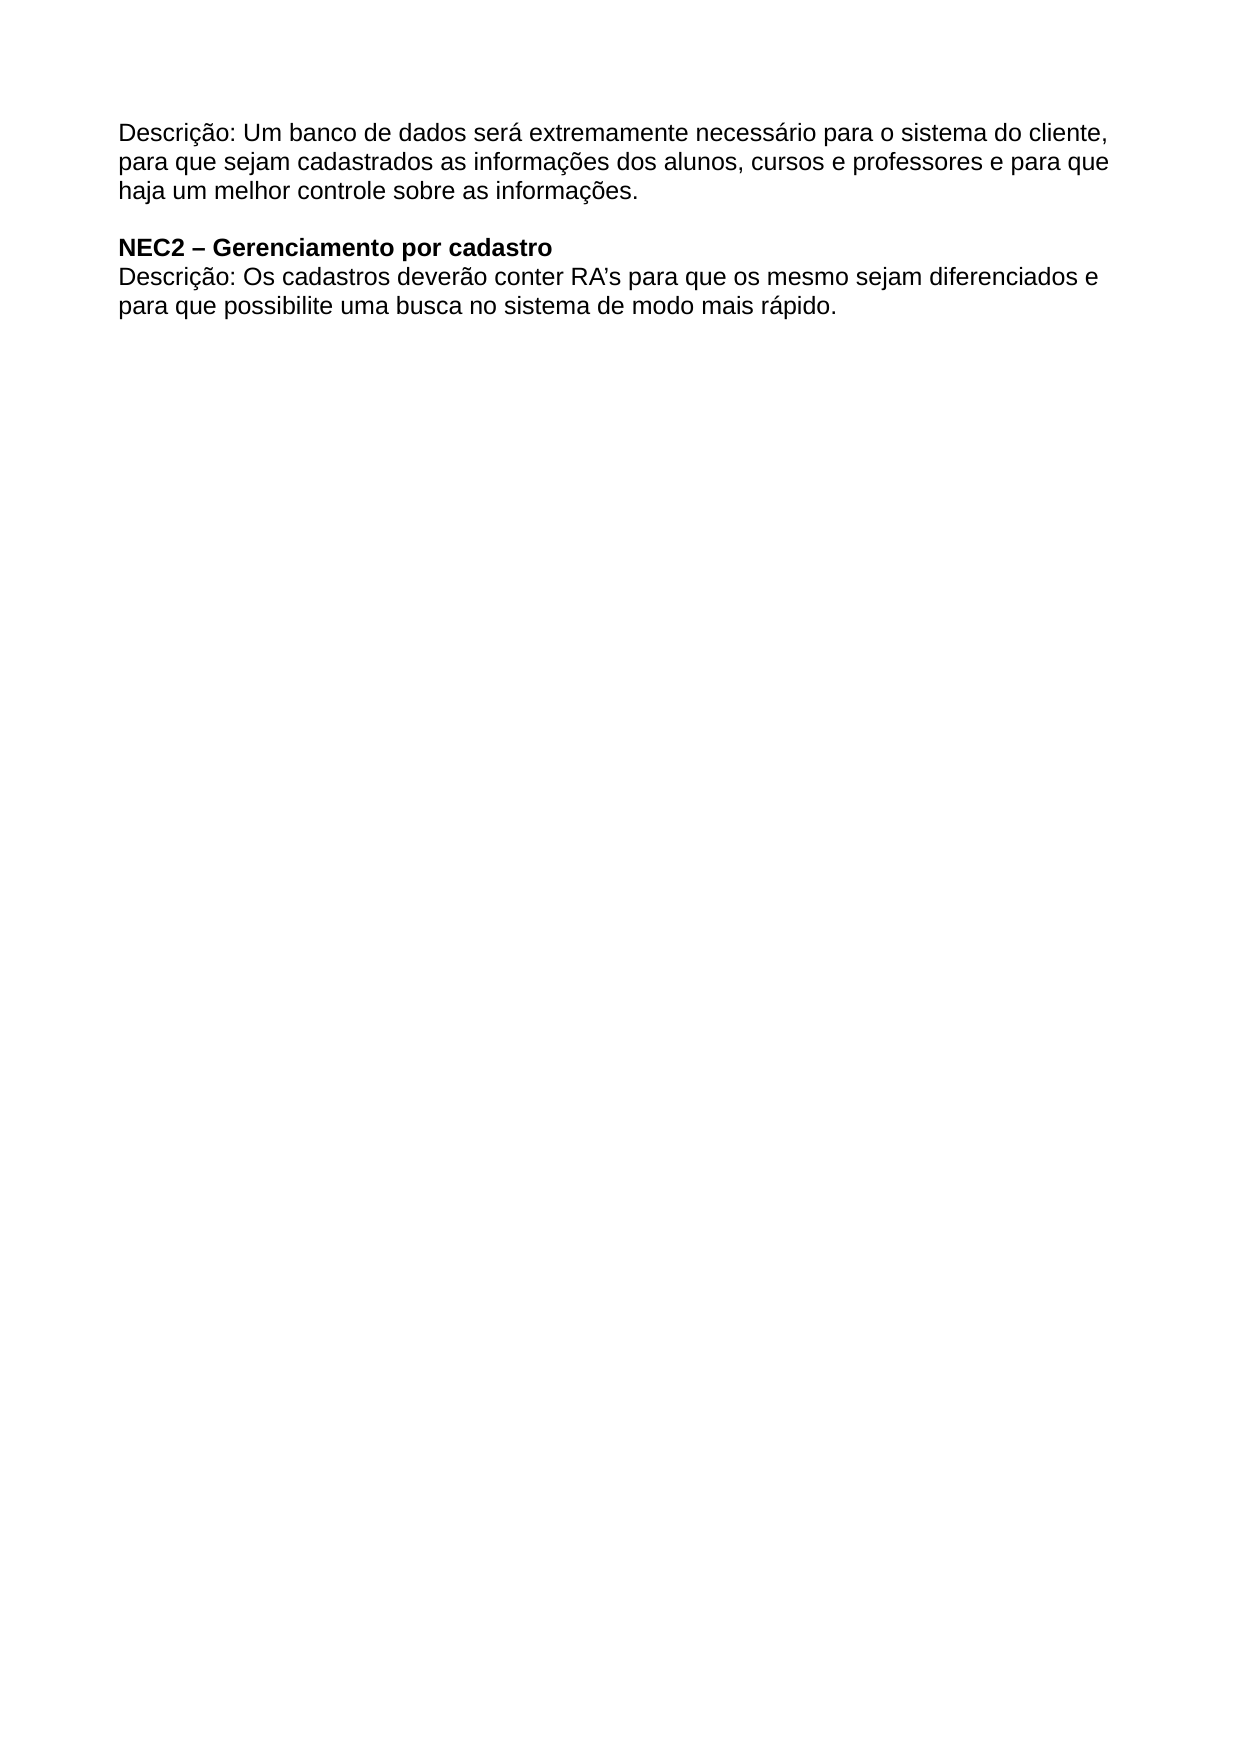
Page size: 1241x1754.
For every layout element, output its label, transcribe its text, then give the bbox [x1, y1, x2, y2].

text Descrição: Um banco de dados será extremamente necessário para o sistema do cliente, para que sejam cadastrados as informações dos alunos, cursos e professores e para que haja um melhor controle sobre as informações. [118, 118, 1122, 204]
text Descrição: Os cadastros deverão conter RA’s para que os mesmo sejam diferenciados e para que possibilite uma busca no sistema de modo mais rápido. [118, 262, 1122, 319]
text NEC2 – Gerenciamento por cadastro [118, 233, 1122, 262]
